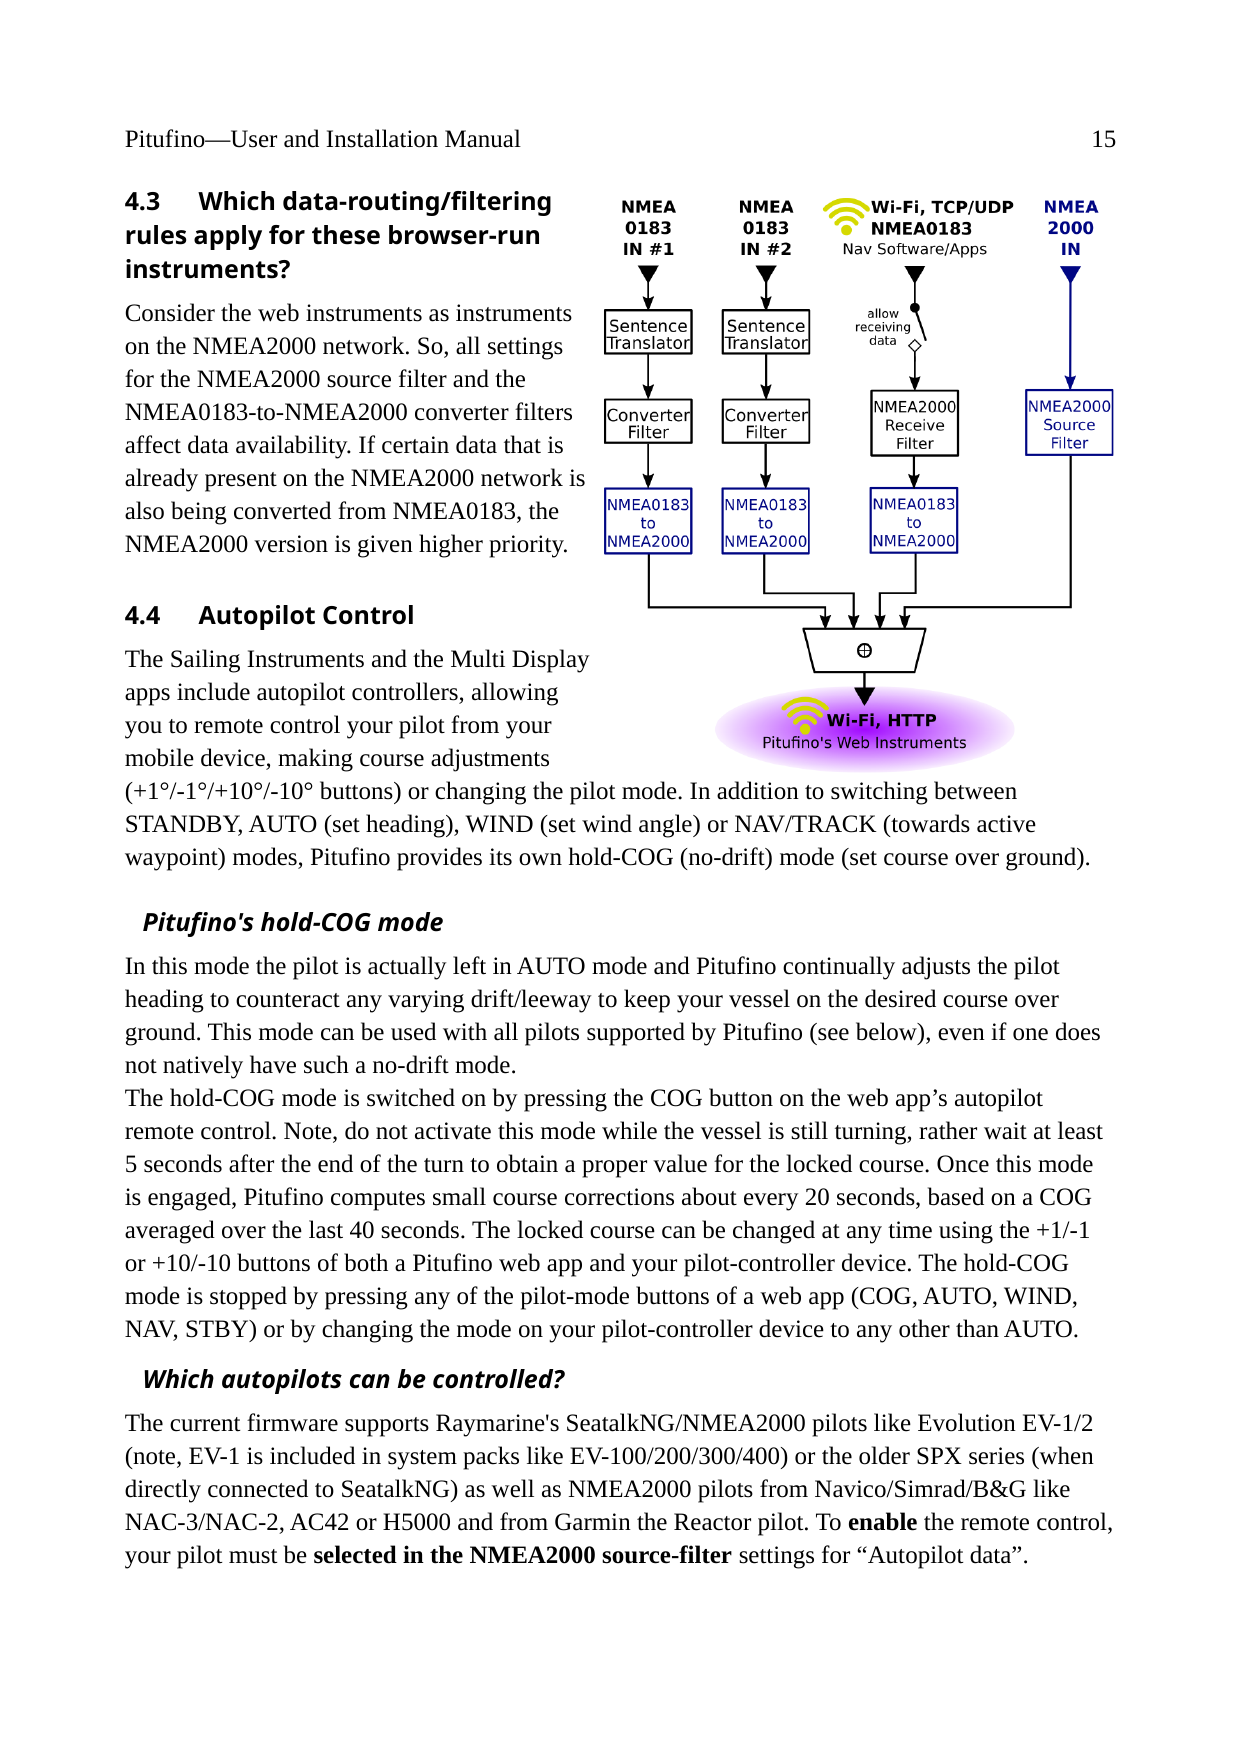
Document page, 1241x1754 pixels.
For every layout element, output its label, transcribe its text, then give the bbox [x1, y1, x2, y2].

subtitle Pitufino's hold-COG mode [142, 904, 1116, 938]
subtitle Autopilot Control [124, 597, 603, 632]
subtitle Which data-routing/filtering rules apply for these browser-run instruments? [124, 183, 1116, 285]
text Consider the web instruments as instruments on the NMEA2000 network. So, all settings for the NMEA2000 source filter and the NMEA0183-to-NMEA2000 converter filters affect data availability. If certain data that is already present on the NMEA2000 network is also being converted from NMEA0183, the NMEA2000 version is given higher priority. [124, 298, 603, 558]
subtitle Which autopilots can be controlled? [142, 1362, 1116, 1396]
picture [603, 198, 1114, 773]
text In this mode the pilot is actually left in AUTO mode and Pitufino continually adjusts the pilot heading to counteract any varying drift/leeway to keep your vessel on the desired course over ground. This mode can be used with all pilots supported by Pitufino (see below), even if one does not natively have such a no-drift mode. [124, 951, 1116, 1079]
text The current firmware supports Raymarine's SeatalkNG/NMEA2000 pilots like Evolution EV-1/2 (note, EV-1 is included in system packs like EV-100/200/300/400) or the older SPX series (when directly connected to SeatalkNG) as well as NMEA2000 pilots from Navico/Simrad/B&G like NAC-3/NAC-2, AC42 or H5000 and from Garmin the Reactor pilot. To enable the remote control, your pilot must be selected in the NMEA2000 source-filter settings for “Autopilot data”. [124, 1408, 1116, 1569]
text The hold-COG mode is switched on by pressing the COG button on the web app’s autopilot remote control. Note, do not activate this mode while the vessel is still turning, rather wait at least 5 seconds after the end of the turn to obtain a proper value for the locked course. Once this mode is engaged, Pitufino computes small course corrections about every 20 seconds, based on a COG averaged over the last 40 seconds. The locked course can be changed at any time using the +1/-1 or +10/-10 buttons of both a Pitufino web app and your pilot-controller device. The hold-COG mode is stopped by pressing any of the pilot-mode buttons of a web app (COG, AUTO, WIND, NAV, STBY) or by changing the mode on your pilot-controller device to any other than AUTO. [124, 1083, 1116, 1343]
text The Sailing Instruments and the Multi Display apps include autopilot controllers, allowing you to remote control your pilot from your mobile device, making course adjustments (+1°/-1°/+10°/-10° buttons) or changing the pilot mode. In addition to switching between STANDBY, AUTO (set heading), WIND (set wind angle) or NAV/TRACK (towards active waypoint) modes, Pitufino provides its own hold-COG (no-drift) mode (set course over ground). [124, 644, 1116, 871]
